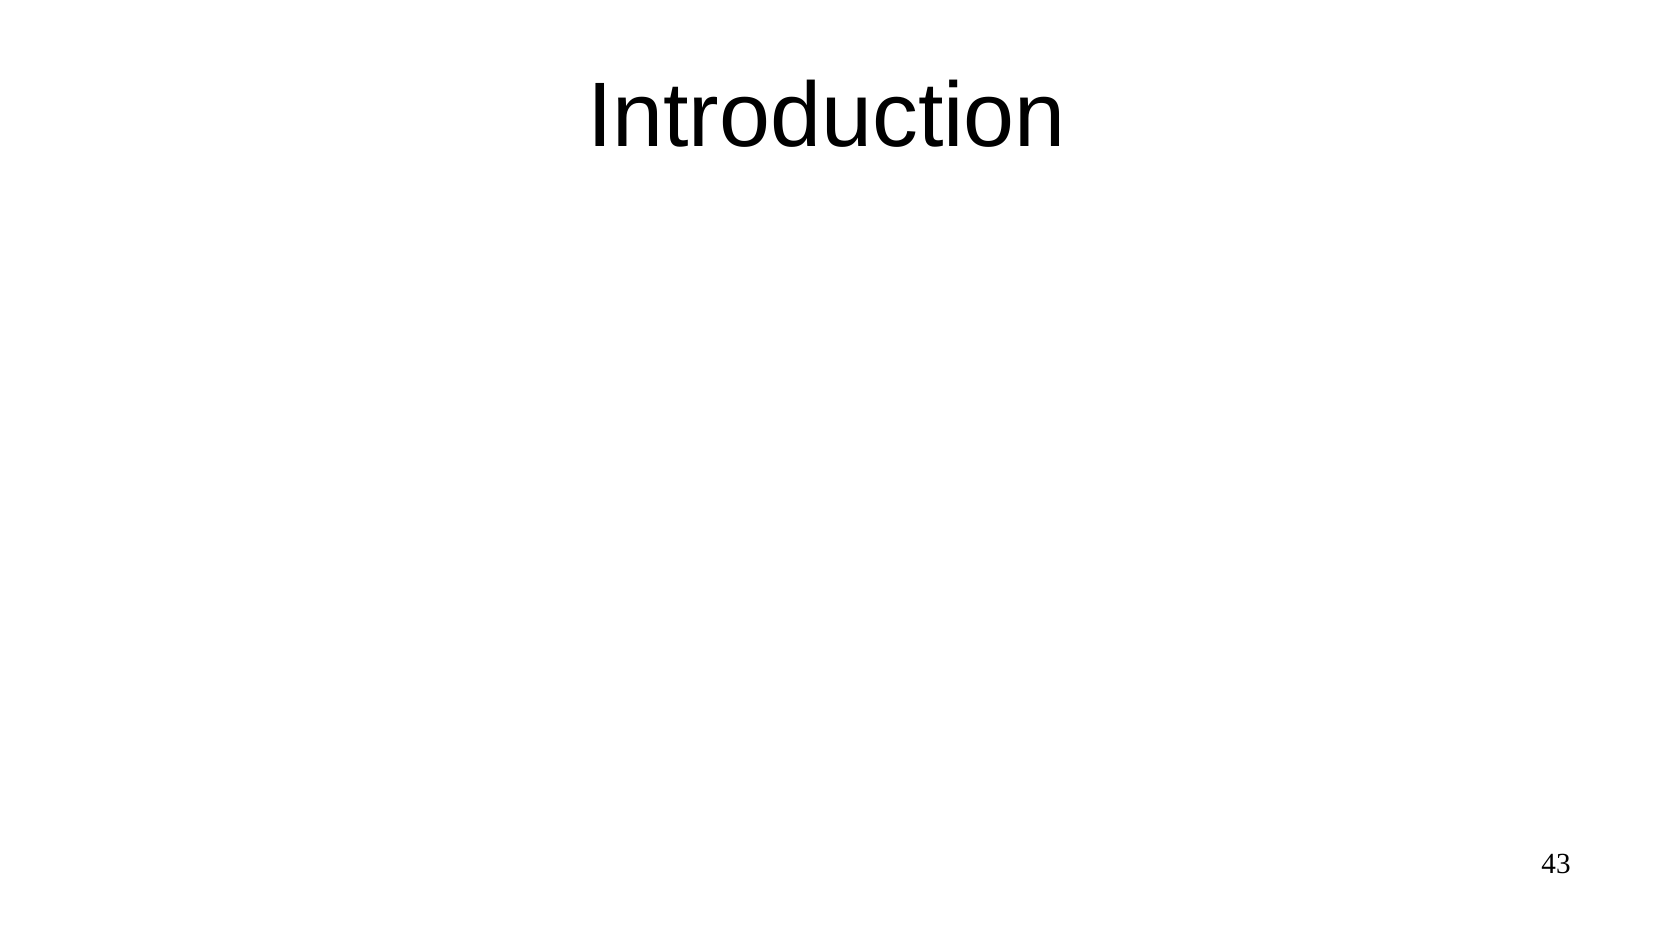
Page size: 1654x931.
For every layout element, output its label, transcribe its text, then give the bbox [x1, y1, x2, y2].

title Introduction [82, 37, 1571, 193]
